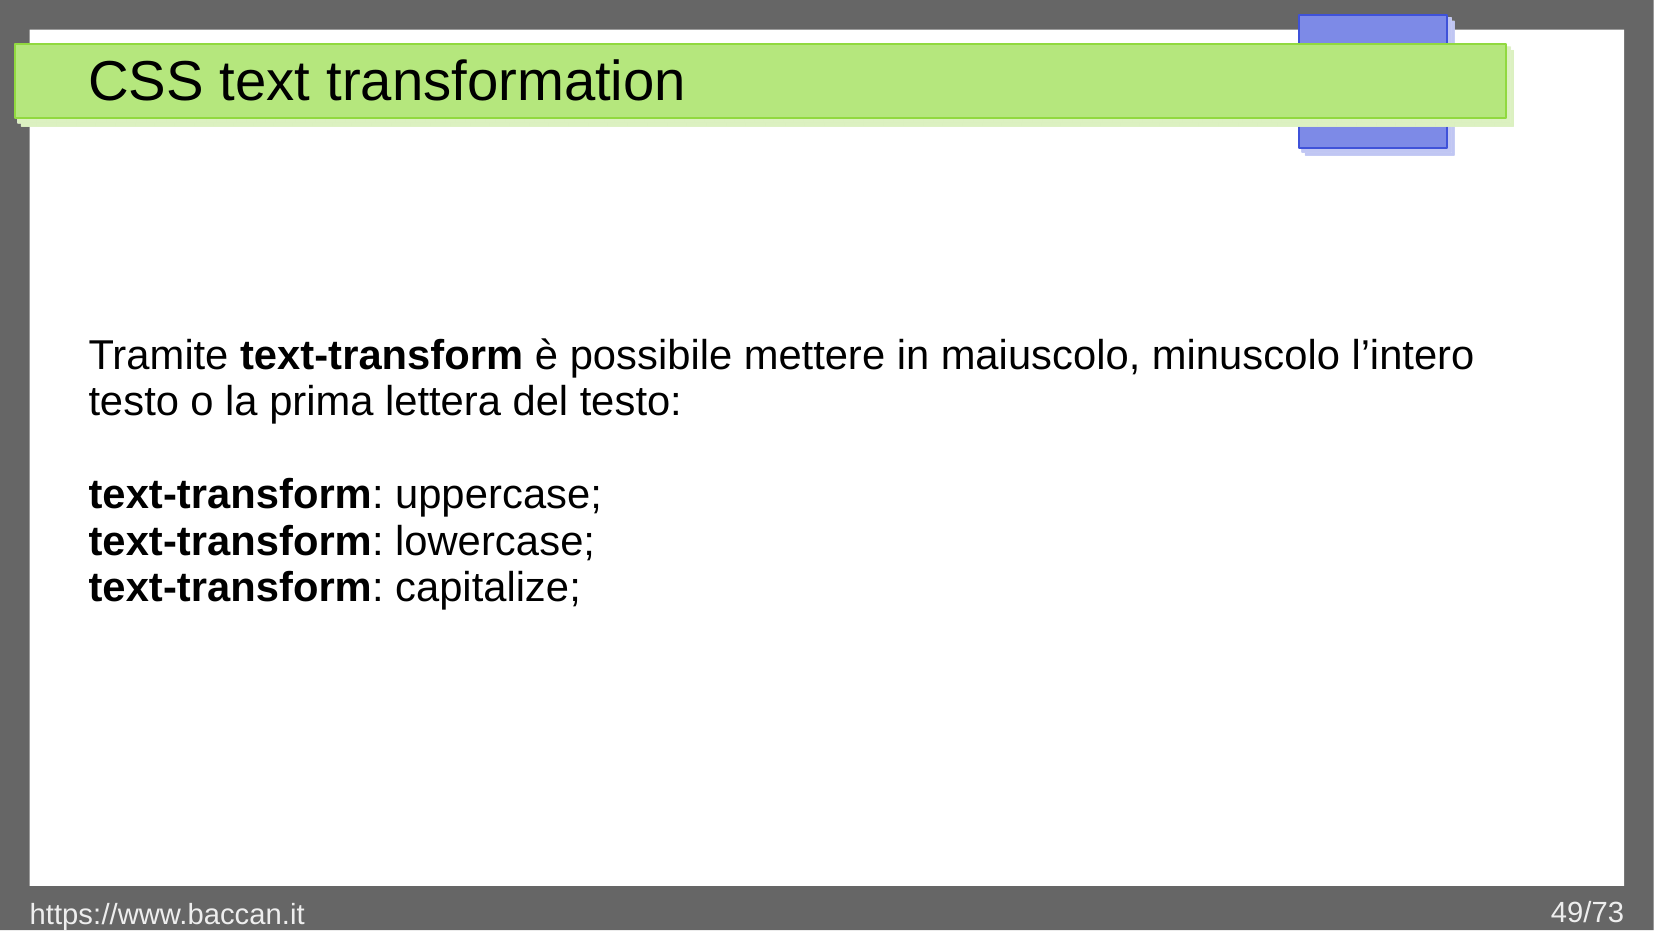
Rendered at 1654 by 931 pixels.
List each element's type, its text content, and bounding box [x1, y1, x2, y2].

title CSS text transformation [88, 44, 1506, 119]
text_box Tramite text-transform è possibile mettere in maiuscolo, minuscolo l’intero testo o la prima lettera del testo: text-transform: uppercase; text-transform: lowercase; text-transform: capitalize; [88, 169, 1565, 820]
